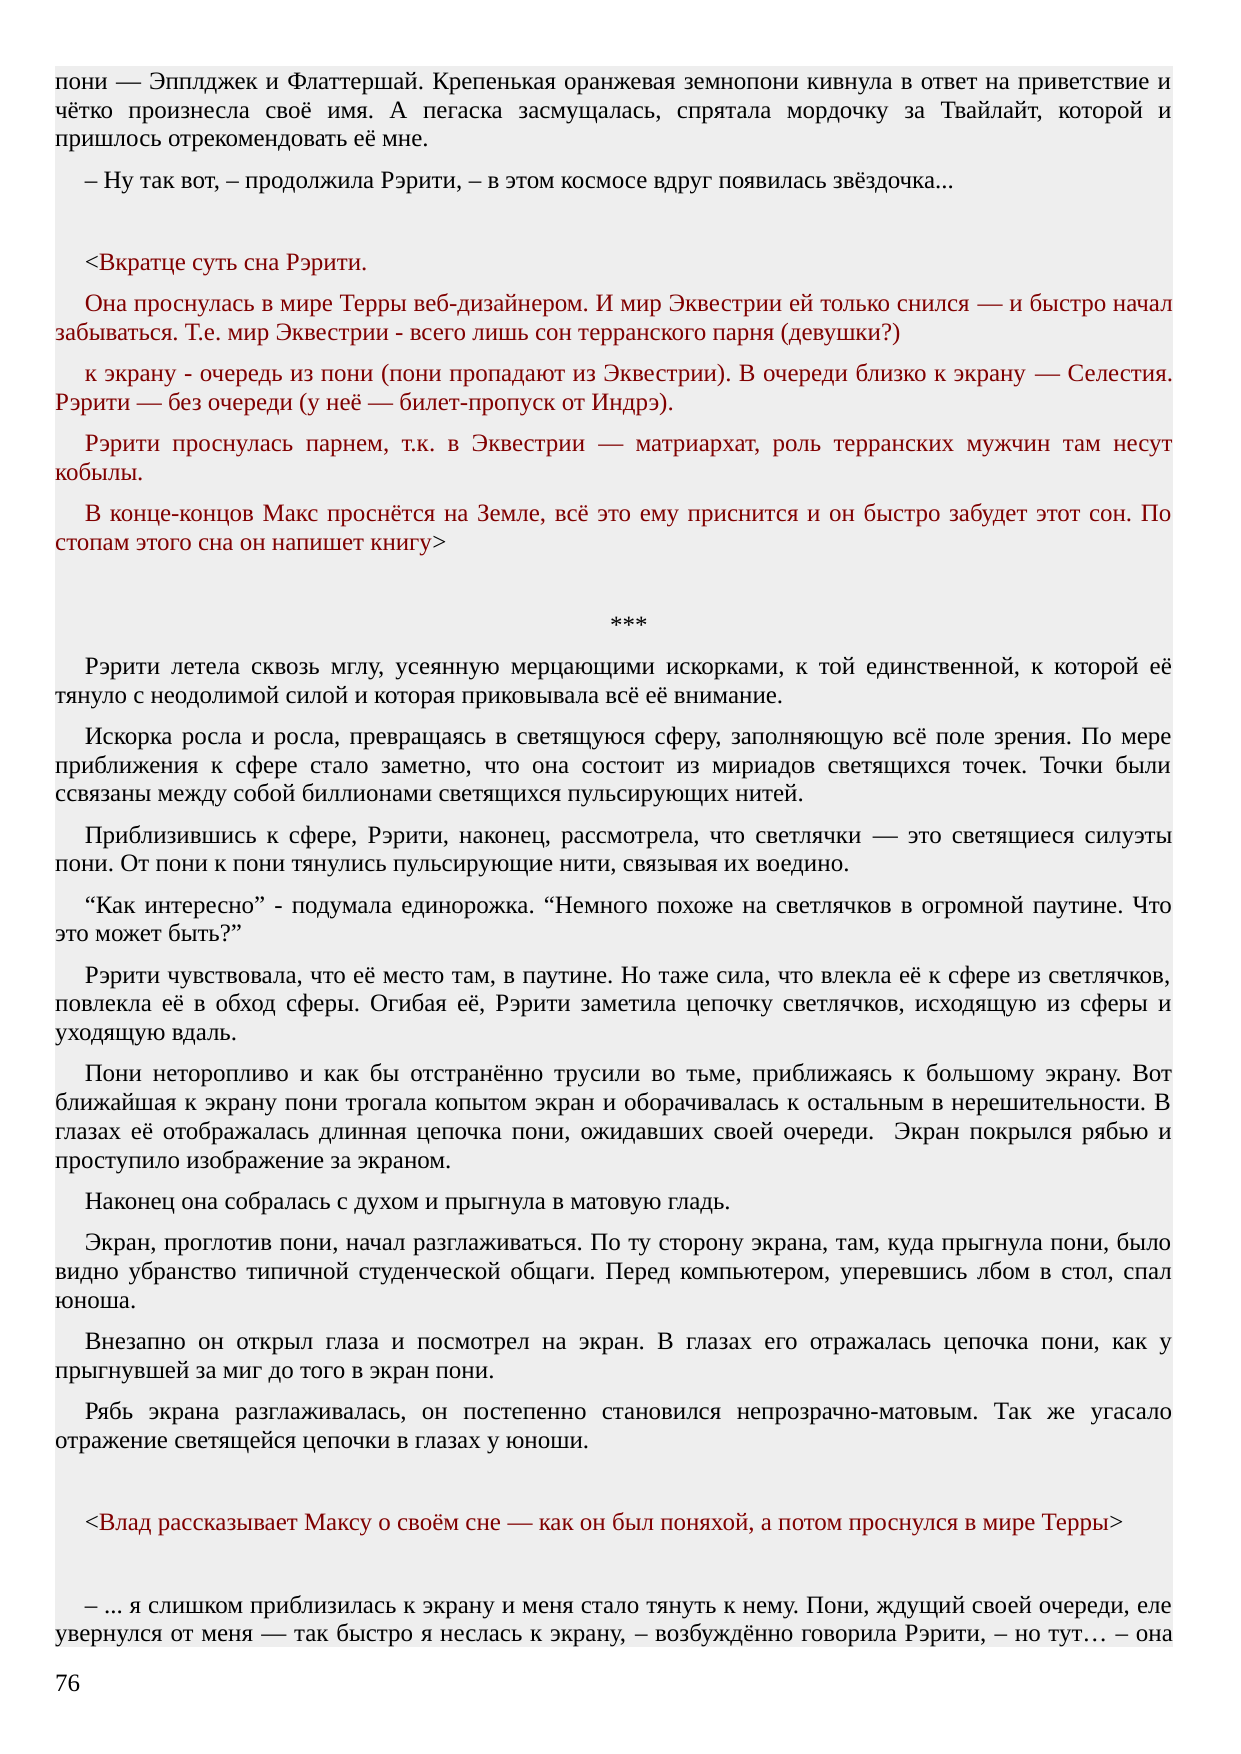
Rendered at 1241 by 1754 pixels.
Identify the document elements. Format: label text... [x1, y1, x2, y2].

text Наконец она собралась с духом и прыгнула в матовую гладь. [55, 1186, 1173, 1215]
text Она проснулась в мире Терры веб-дизайнером. И мир Эквестрии ей только снился — и быстро начал забываться. Т.е. мир Эквестрии - всего лишь сон терранского парня (девушки?) [55, 288, 1173, 346]
text Рэрити проснулась парнем, т.к. в Эквестрии — матриархат, роль терранских мужчин там несут кобылы. [55, 428, 1173, 486]
text Рэрити летела сквозь мглу, усеянную мерцающими искорками, к той единственной, к которой её тянуло с неодолимой силой и которая приковывала всё её внимание. [55, 651, 1173, 708]
text *** [55, 610, 1173, 638]
text “Как интересно” - подумала единорожка. “Немного похоже на светлячков в огромной паутине. Что это может быть?” [55, 890, 1173, 947]
text Пони неторопливо и как бы отстранённо трусили во тьме, приближаясь к большому экрану. Вот ближайшая к экрану пони трогала копытом экран и оборачивалась к остальным в нерешительности. В глазах её отображалась длинная цепочка пони, ожидавших своей очереди. Экран покрылся рябью и проступило изображение за экраном. [55, 1058, 1173, 1173]
text – Ну так вот, – продолжила Рэрити, – в этом космосе вдруг появилась звёздочка... [55, 165, 1173, 193]
text <Вкратце суть сна Рэрити. [55, 247, 1173, 276]
text – ... я слишком приблизилась к экрану и меня стало тянуть к нему. Пони, ждущий своей очереди, еле увернулся от меня — так быстро я неслась к экрану, – возбуждённо говорила Рэрити, – но тут… – она [55, 1590, 1173, 1647]
text Искорка росла и росла, превращаясь в светящуюся сферу, заполняющую всё поле зрения. По мере приближения к сфере стало заметно, что она состоит из мириадов светящихся точек. Точки были ссвязаны между собой биллионами светящихся пульсирующих нитей. [55, 721, 1173, 807]
text Экран, проглотив пони, начал разглаживаться. По ту сторону экрана, там, куда прыгнула пони, было видно убранство типичной студенческой общаги. Перед компьютером, уперевшись лбом в стол, спал юноша. [55, 1227, 1173, 1313]
text Рэрити чувствовала, что её место там, в паутине. Но таже сила, что влекла её к сфере из светлячков, повлекла её в обход сферы. Огибая её, Рэрити заметила цепочку светлячков, исходящую из сферы и уходящую вдаль. [55, 960, 1173, 1046]
text к экрану - очередь из пони (пони пропадают из Эквестрии). В очереди близко к экрану — Селестия. Рэрити — без очереди (у неё — билет-пропуск от Индрэ). [55, 358, 1173, 416]
text пони — Эпплджек и Флаттершай. Крепенькая оранжевая земнопони кивнула в ответ на приветствие и чётко произнесла своё имя. А пегаска засмущалась, спрятала мордочку за Твайлайт, которой и пришлось отрекомендовать её мне. [55, 66, 1173, 152]
text Внезапно он открыл глаза и посмотрел на экран. В глазах его отражалась цепочка пони, как у прыгнувшей за миг до того в экран пони. [55, 1326, 1173, 1383]
text Рябь экрана разглаживалась, он постепенно становился непрозрачно-матовым. Так же угасало отражение светящейся цепочки в глазах у юноши. [55, 1396, 1173, 1453]
text <Влад рассказывает Максу о своём сне — как он был поняхой, а потом проснулся в мире Терры> [55, 1507, 1173, 1536]
text Приблизившись к сфере, Рэрити, наконец, рассмотрела, что светлячки — это светящиеся силуэты пони. От пони к пони тянулись пульсирующие нити, связывая их воедино. [55, 820, 1173, 877]
text В конце-концов Макс проснётся на Земле, всё это ему приснится и он быстро забудет этот сон. По стопам этого сна он напишет книгу> [55, 498, 1173, 556]
